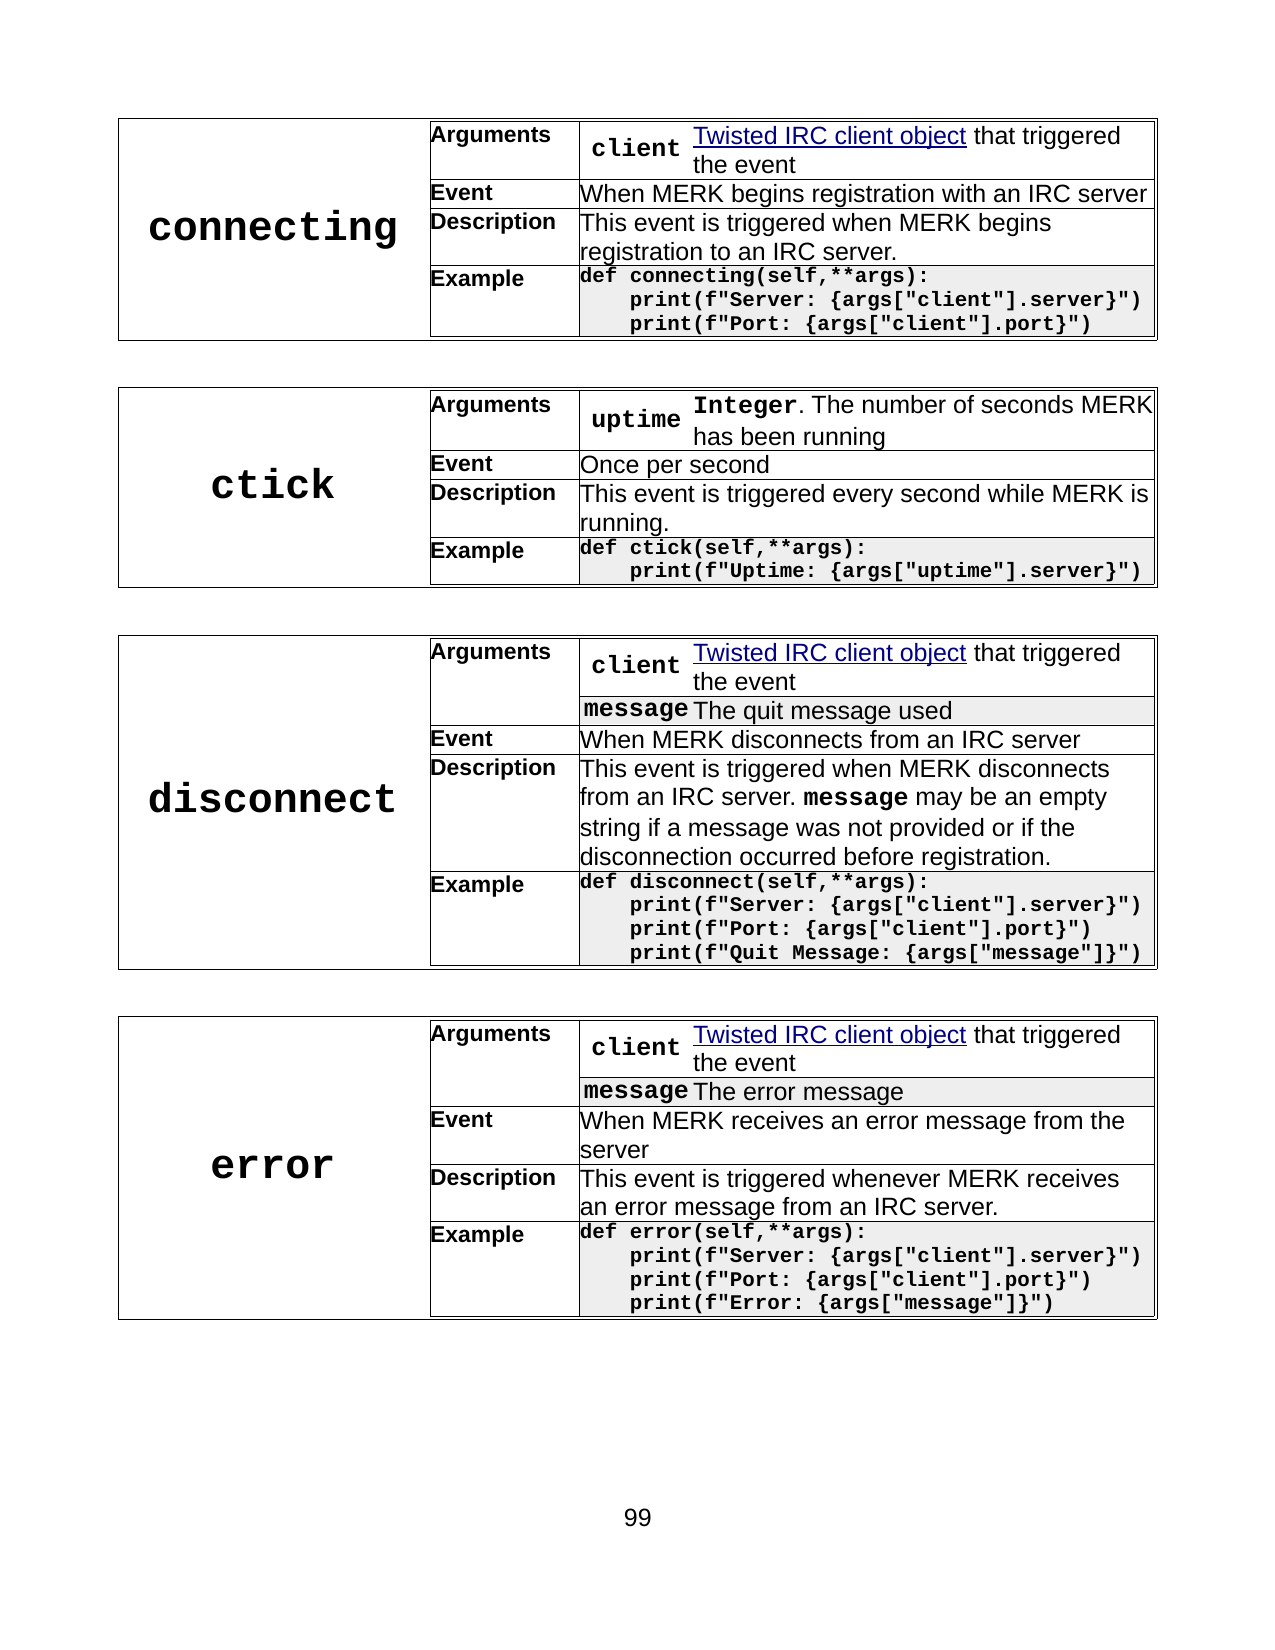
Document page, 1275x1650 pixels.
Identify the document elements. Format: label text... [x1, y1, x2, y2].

table_cell def error(self,**args): print(f"Server: {args["client"].server}") print(f"Port: {args["client"].port}") print(f"Error: {args["message"]}") [580, 1222, 1154, 1316]
table_header [427, 636, 1157, 969]
table_header client [580, 1021, 693, 1077]
table_cell This event is triggered whenever MERK receives an error message from an IRC server. [580, 1165, 1154, 1221]
table_cell Example [431, 538, 579, 584]
table_cell This event is triggered when MERK disconnects from an IRC server. message may be an empty string if a message was not provided or if the disconnection occurred before registration. [580, 755, 1154, 871]
table_cell Once per second [580, 451, 1154, 479]
table_header [427, 388, 1157, 587]
table_cell When MERK receives an error message from the server [580, 1107, 1154, 1163]
table_header Twisted IRC client object that triggered the event [693, 122, 1154, 179]
table_cell def disconnect(self,**args): print(f"Server: {args["client"].server}") print(f"Port: {args["client"].port}") print(f"Quit Message: {args["message"]}") [580, 872, 1154, 965]
table_cell This event is triggered every second while MERK is running. [580, 480, 1154, 537]
table_cell Event [431, 1107, 579, 1163]
table_header [427, 1017, 1157, 1319]
table_cell Example [431, 872, 579, 965]
table_header uptime [580, 391, 693, 450]
table_cell Event [431, 726, 579, 753]
table_cell Event [431, 451, 579, 479]
table_cell message [580, 697, 693, 724]
table_cell message [580, 1078, 693, 1106]
table_cell Description [431, 755, 579, 871]
table_header client [580, 122, 693, 179]
table_header Twisted IRC client object that triggered the event [693, 1021, 1154, 1077]
table_header client [580, 639, 693, 696]
table_cell Event [431, 180, 579, 208]
table_header Arguments [431, 391, 579, 450]
table_header Arguments [431, 122, 579, 179]
table_header ctick [119, 388, 427, 587]
table_cell When MERK disconnects from an IRC server [580, 726, 1154, 753]
table_header Integer. The number of seconds MERK has been running [693, 391, 1154, 450]
table_header [427, 119, 1157, 339]
table_header Twisted IRC client object that triggered the event [693, 639, 1154, 696]
table_cell Example [431, 1222, 579, 1316]
table_cell The error message [693, 1078, 1154, 1106]
table_cell When MERK begins registration with an IRC server [580, 180, 1154, 208]
table_cell The quit message used [693, 697, 1154, 724]
table_header Arguments [431, 639, 579, 724]
table_cell Description [431, 1165, 579, 1221]
table_header disconnect [119, 636, 427, 969]
table_cell def connecting(self,**args): print(f"Server: {args["client"].server}") print(f"Port: {args["client"].port}") [580, 266, 1154, 336]
table_cell This event is triggered when MERK begins registration to an IRC server. [580, 209, 1154, 265]
table_cell Description [431, 480, 579, 537]
table_cell def ctick(self,**args): print(f"Uptime: {args["uptime"].server}") [580, 538, 1154, 584]
table_cell Description [431, 209, 579, 265]
table_header connecting [119, 119, 427, 339]
table_cell Example [431, 266, 579, 336]
table_header Arguments [431, 1021, 579, 1106]
table_header error [119, 1017, 427, 1319]
